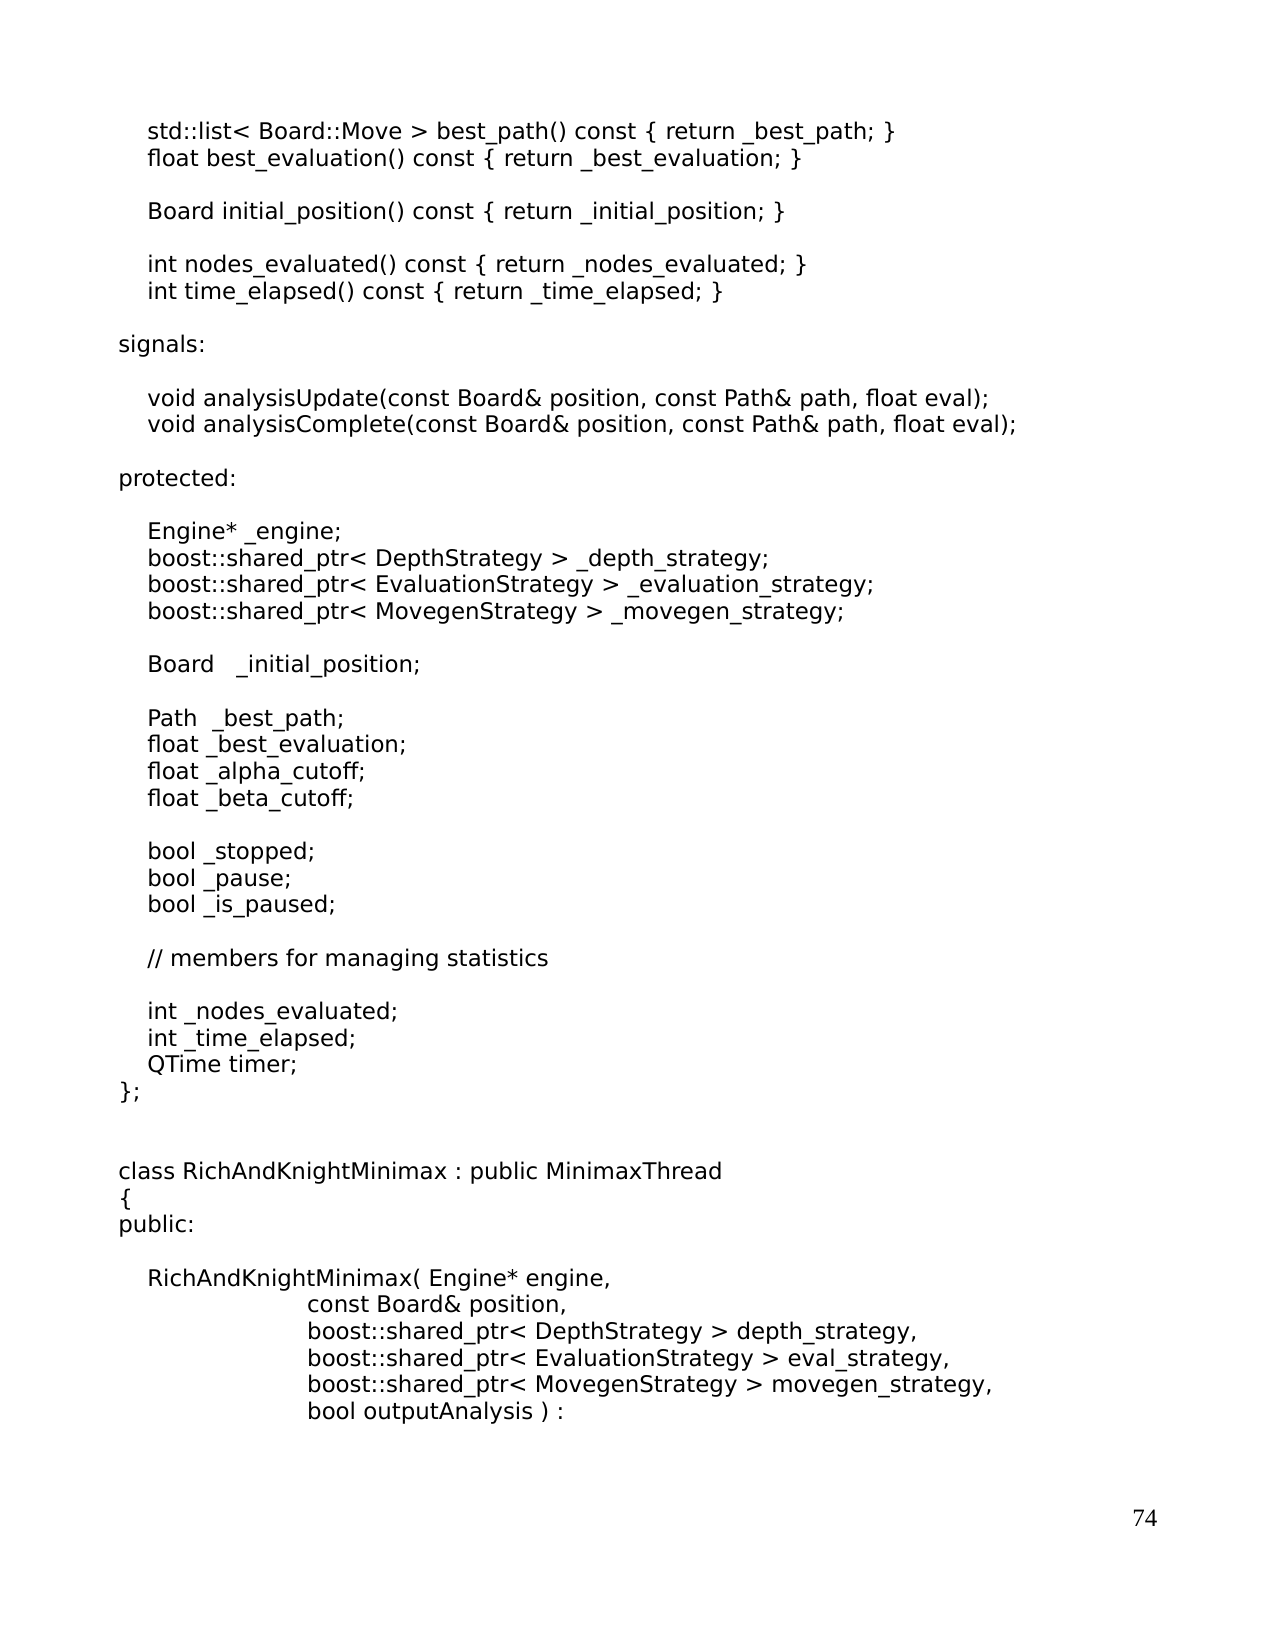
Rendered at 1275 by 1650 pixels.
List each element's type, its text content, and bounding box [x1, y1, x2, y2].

text int _nodes_evaluated; [118, 998, 1157, 1025]
text Board _initial_position; [118, 651, 1157, 678]
text bool outputAnalysis ) : [118, 1398, 1157, 1425]
text protected: [118, 465, 1157, 491]
text signals: [118, 331, 1157, 358]
text boost::shared_ptr< EvaluationStrategy > _evaluation_strategy; [118, 571, 1157, 598]
text float _best_evaluation; [118, 731, 1157, 758]
text float _alpha_cutoff; [118, 758, 1157, 785]
text bool _stopped; [118, 838, 1157, 865]
text std::list< Board::Move > best_path() const { return _best_path; } [118, 118, 1157, 145]
text void analysisUpdate(const Board& position, const Path& path, float eval); [118, 385, 1157, 411]
text QTime timer; [118, 1051, 1157, 1078]
text boost::shared_ptr< DepthStrategy > depth_strategy, [118, 1318, 1157, 1345]
text void analysisComplete(const Board& position, const Path& path, float eval); [118, 411, 1157, 438]
text public: [118, 1211, 1157, 1238]
text float _beta_cutoff; [118, 785, 1157, 811]
text bool _pause; [118, 865, 1157, 891]
text Engine* _engine; [118, 518, 1157, 545]
text boost::shared_ptr< EvaluationStrategy > eval_strategy, [118, 1345, 1157, 1371]
text boost::shared_ptr< MovegenStrategy > movegen_strategy, [118, 1371, 1157, 1398]
text int nodes_evaluated() const { return _nodes_evaluated; } [118, 251, 1157, 278]
text }; [118, 1078, 1157, 1105]
text RichAndKnightMinimax( Engine* engine, [118, 1265, 1157, 1291]
text Board initial_position() const { return _initial_position; } [118, 198, 1157, 225]
text const Board& position, [118, 1291, 1157, 1318]
text int time_elapsed() const { return _time_elapsed; } [118, 278, 1157, 305]
text boost::shared_ptr< MovegenStrategy > _movegen_strategy; [118, 598, 1157, 625]
text Path _best_path; [118, 705, 1157, 731]
text int _time_elapsed; [118, 1025, 1157, 1051]
text boost::shared_ptr< DepthStrategy > _depth_strategy; [118, 545, 1157, 571]
text float best_evaluation() const { return _best_evaluation; } [118, 145, 1157, 171]
text // members for managing statistics [118, 945, 1157, 971]
text bool _is_paused; [118, 891, 1157, 918]
text { [118, 1185, 1157, 1211]
text class RichAndKnightMinimax : public MinimaxThread [118, 1158, 1157, 1185]
